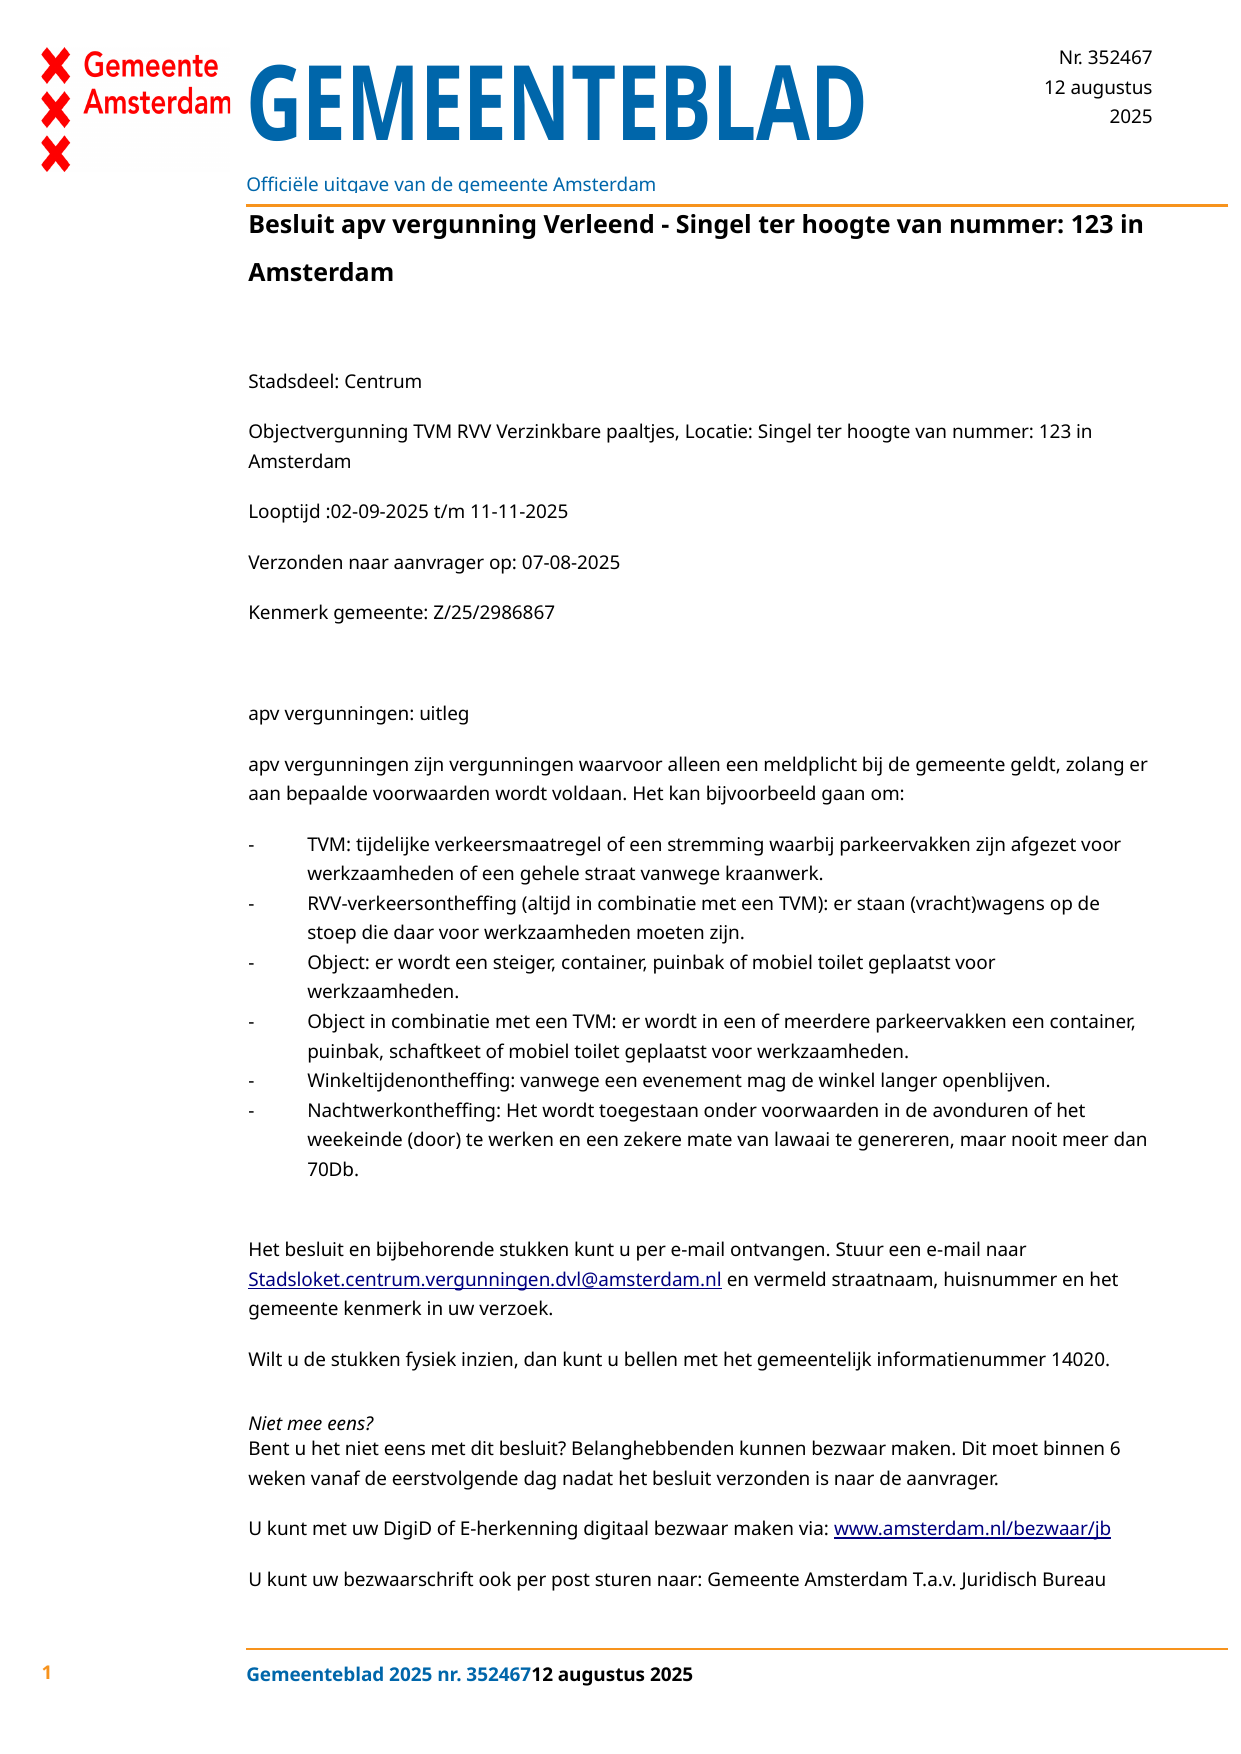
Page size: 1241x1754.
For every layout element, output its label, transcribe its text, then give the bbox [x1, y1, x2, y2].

text Stadsdeel: Centrum [248, 368, 1152, 394]
list TVM: tijdelijke verkeersmaatregel of een stremming waarbij parkeervakken zijn afgezet voor werkzaamheden of een gehele straat vanwege kraanwerk. [248, 831, 1152, 886]
text Wilt u de stukken fysiek inzien, dan kunt u bellen met het gemeentelijk informatienummer 14020. [248, 1346, 1152, 1372]
list Nachtwerkontheffing: Het wordt toegestaan onder voorwaarden in de avonduren of het weekeinde (door) te werken en een zekere mate van lawaai te genereren, maar nooit meer dan 70Db. [248, 1097, 1152, 1182]
picture [41, 47, 231, 172]
text Objectvergunning TVM RVV Verzinkbare paaltjes, Locatie: Singel ter hoogte van nummer: 123 in Amsterdam [248, 419, 1152, 474]
text Looptijd :02-09-2025 t/m 11-11-2025 [248, 499, 1152, 524]
text Niet mee eens? [248, 1410, 1152, 1436]
text Het besluit en bijbehorende stukken kunt u per e-mail ontvangen. Stuur een e-mail naar Stadsloket.centrum.vergunningen.dvl@amsterdam.nl en vermeld straatnaam, huisnummer en het gemeente kenmerk in uw verzoek. [248, 1236, 1152, 1321]
text Kenmerk gemeente: Z/25/2986867 [248, 599, 1152, 625]
text Besluit apv vergunning Verleend - Singel ter hoogte van nummer: 123 in Amsterdam [248, 207, 1152, 288]
text U kunt met uw DigiD of E-herkenning digitaal bezwaar maken via: www.amsterdam.nl/bezwaar/jb [248, 1516, 1152, 1541]
text Bent u het niet eens met dit besluit? Belanghebbenden kunnen bezwaar maken. Dit moet binnen 6 weken vanaf de eerstvolgende dag nadat het besluit verzonden is naar de aanvrager. [248, 1436, 1152, 1491]
list Object: er wordt een steiger, container, puinbak of mobiel toilet geplaatst voor werkzaamheden. [248, 949, 1152, 1004]
list Object in combinatie met een TVM: er wordt in een of meerdere parkeervakken een container, puinbak, schaftkeet of mobiel toilet geplaatst voor werkzaamheden. [248, 1008, 1152, 1064]
text Verzonden naar aanvrager op: 07-08-2025 [248, 549, 1152, 575]
list RVV-verkeersontheffing (altijd in combinatie met een TVM): er staan (vracht)wagens op de stoep die daar voor werkzaamheden moeten zijn. [248, 890, 1152, 945]
text apv vergunningen: uitleg [248, 700, 1152, 726]
text apv vergunningen zijn vergunningen waarvoor alleen een meldplicht bij de gemeente geldt, zolang er aan bepaalde voorwaarden wordt voldaan. Het kan bijvoorbeeld gaan om: [248, 751, 1152, 806]
text U kunt uw bezwaarschrift ook per post sturen naar: Gemeente Amsterdam T.a.v. Juridisch Bureau [248, 1566, 1152, 1592]
list Winkeltijdenontheffing: vanwege een evenement mag de winkel langer openblijven. [248, 1067, 1152, 1093]
